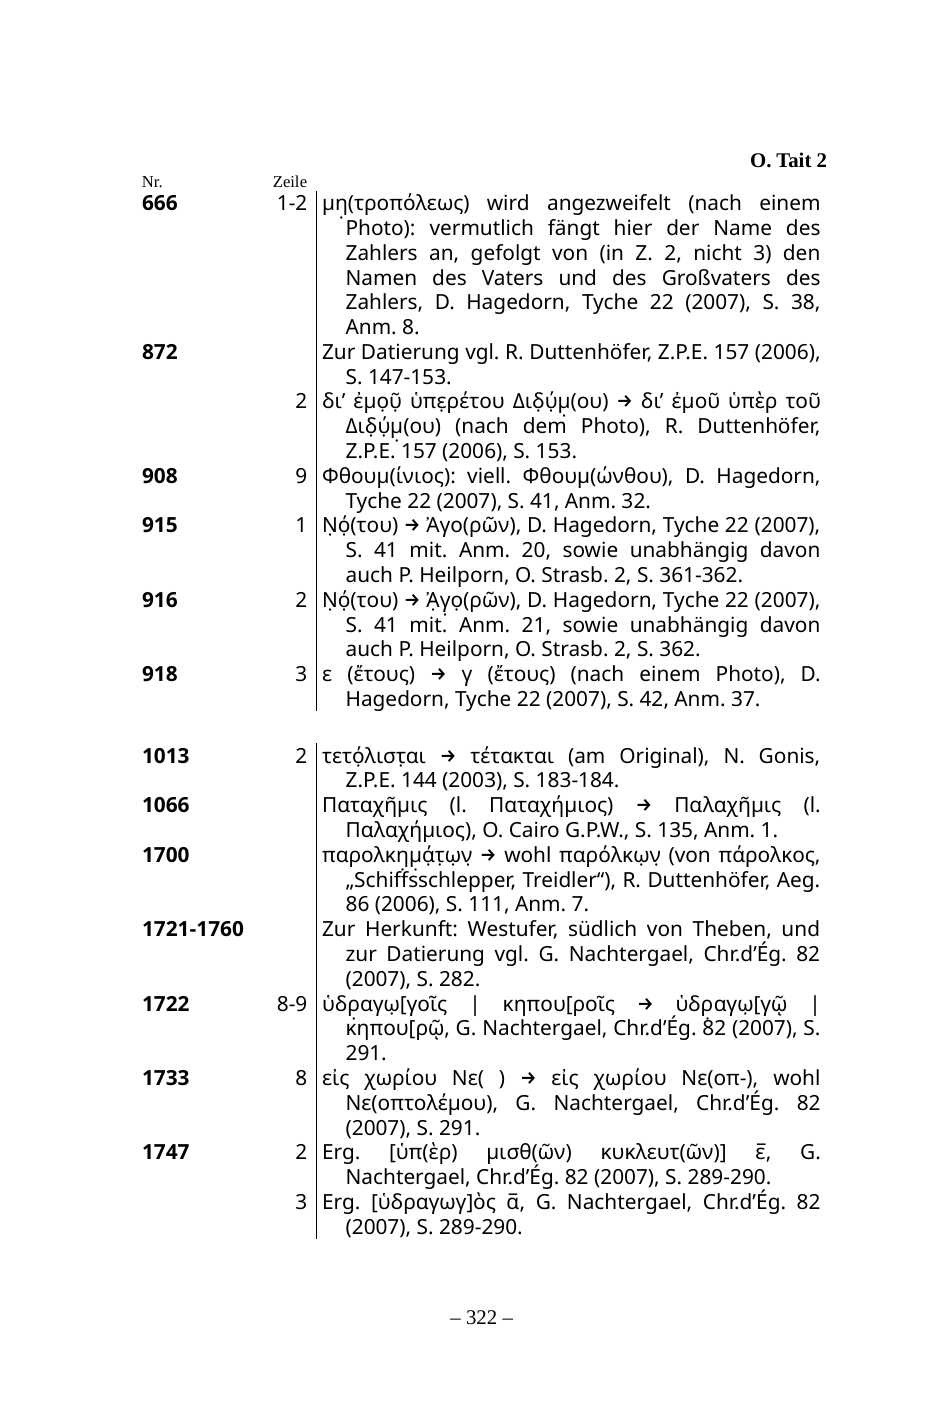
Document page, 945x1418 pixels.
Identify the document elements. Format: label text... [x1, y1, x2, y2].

table_cell 918 [136, 662, 224, 711]
table_cell Zur Datierung vgl. R. Duttenhöfer, Z.P.E. 157 (2006), S. 147-153. [317, 340, 827, 389]
table_cell 908 [136, 464, 224, 513]
table_cell 1066 [136, 793, 224, 842]
table_cell εἰς χωρίου Νε( ) → εἰς χωρίου Νε(οπ-), wohl Νε(οπτολέμου), G. Nachtergael, Chr.d’Ég. 82 (2007), S. 291. [317, 1066, 827, 1140]
table_cell 8 [224, 1066, 316, 1140]
table_cell 666 [136, 191, 224, 339]
table_cell [136, 1190, 224, 1239]
table_cell παρολκη̣μ̣ά̣τ̣ω̣ν̣ → wohl παρόλκω̣ν̣ (von πάρολκος, „Schiffsschlepper, Treidler“), R. Duttenhöfer, Aeg. 86 (2006), S. 111, Anm. 7. [317, 843, 827, 917]
table_cell 2 [224, 1140, 316, 1189]
table_header 1013 [136, 743, 224, 793]
table_cell Erg. [ὑδραγωγ]ὸς α̅, G. Nachtergael, Chr.d’Ég. 82 (2007), S. 289-290. [317, 1190, 827, 1239]
table_cell 8-9 [224, 991, 316, 1066]
table_cell 1733 [136, 1066, 224, 1140]
table_cell διʼ ἐμο̣ῦ̣ ὑπε̣ρέτου Διδ̣ύ̣μ̣(ου) → δι’ ἐμοῦ ὑπὲρ τοῦ Διδ̣ύ̣μ̣(ου) (nach dem Photo), R. Duttenhöfer, Z.P.E. 157 (2006), S. 153. [317, 389, 827, 463]
table_cell 2 [224, 588, 316, 662]
table_cell 3 [224, 662, 316, 711]
table_cell Ν̣ό̣(του) → Ἀ̣γ̣ο̣(ρῶν), D. Hagedorn, Tyche 22 (2007), S. 41 mit. Anm. 21, sowie unabhängig davon auch P. Heilporn, O. Strasb. 2, S. 362. [317, 588, 827, 662]
table_cell 1722 [136, 991, 224, 1066]
table_cell 1721-1760 [136, 917, 316, 991]
table_cell Erg. [ὑπ(ὲρ) μισθ(ῶν) κυκλευτ(ῶν)] ε̅, G. Nachtergael, Chr.d’Ég. 82 (2007), S. 289-290. [317, 1140, 827, 1189]
table_cell 1-2 [224, 191, 316, 339]
table_cell ὑδρ̣αγω̣[γοῖς | κηπου[ροῖς → ὑδρ̣αγω̣[γῷ | κηπου[ρῷ, G. Nachtergael, Chr.d’Ég. 82 (2007), S. 291. [317, 991, 827, 1066]
table_cell [224, 843, 316, 917]
table_cell 3 [224, 1190, 316, 1239]
table_cell Φθουμ(ίνιος): viell. Φθουμ(ώνθου), D. Hagedorn, Tyche 22 (2007), S. 41, Anm. 32. [317, 464, 827, 513]
table_cell [136, 389, 224, 463]
table_cell 915 [136, 513, 224, 587]
table_cell Zur Herkunft: Westufer, südlich von Theben, und zur Datierung vgl. G. Nachtergael, Chr.d’Ég. 82 (2007), S. 282. [317, 917, 827, 991]
table_cell 1700 [136, 843, 224, 917]
table_cell [224, 793, 316, 842]
table_cell 872 [136, 340, 316, 389]
table_cell ε (ἔτους) → γ (ἔτους) (nach einem Photo), D. Hagedorn, Tyche 22 (2007), S. 42, Anm. 37. [317, 662, 827, 711]
table_cell 1 [224, 513, 316, 587]
table_cell μη̣(τροπόλεως) wird angezweifelt (nach einem Photo): vermutlich fängt hier der Name des Zahlers an, gefolgt von (in Z. 2, nicht 3) den Namen des Vaters und des Großvaters des Zahlers, D. Hagedorn, Tyche 22 (2007), S. 38, Anm. 8. [317, 191, 827, 339]
table_cell Παταχῆμις (l. Παταχήμιος) → Παλαχῆμις (l. Παλαχήμιος), O. Cairo G.P.W., S. 135, Anm. 1. [317, 793, 827, 842]
table_header τετό̣λιστ̣αι → τέτακται (am Original), N. Gonis, Z.P.E. 144 (2003), S. 183-184. [317, 743, 827, 793]
table_cell 1747 [136, 1140, 224, 1189]
table_cell 9 [224, 464, 316, 513]
table_header 2 [224, 743, 316, 793]
table_cell 2 [224, 389, 316, 463]
table_cell Ν̣ό̣(του) → Ἀγο(ρῶν), D. Hagedorn, Tyche 22 (2007), S. 41 mit. Anm. 20, sowie unabhängig davon auch P. Heilporn, O. Strasb. 2, S. 361-362. [317, 513, 827, 587]
table_cell 916 [136, 588, 224, 662]
